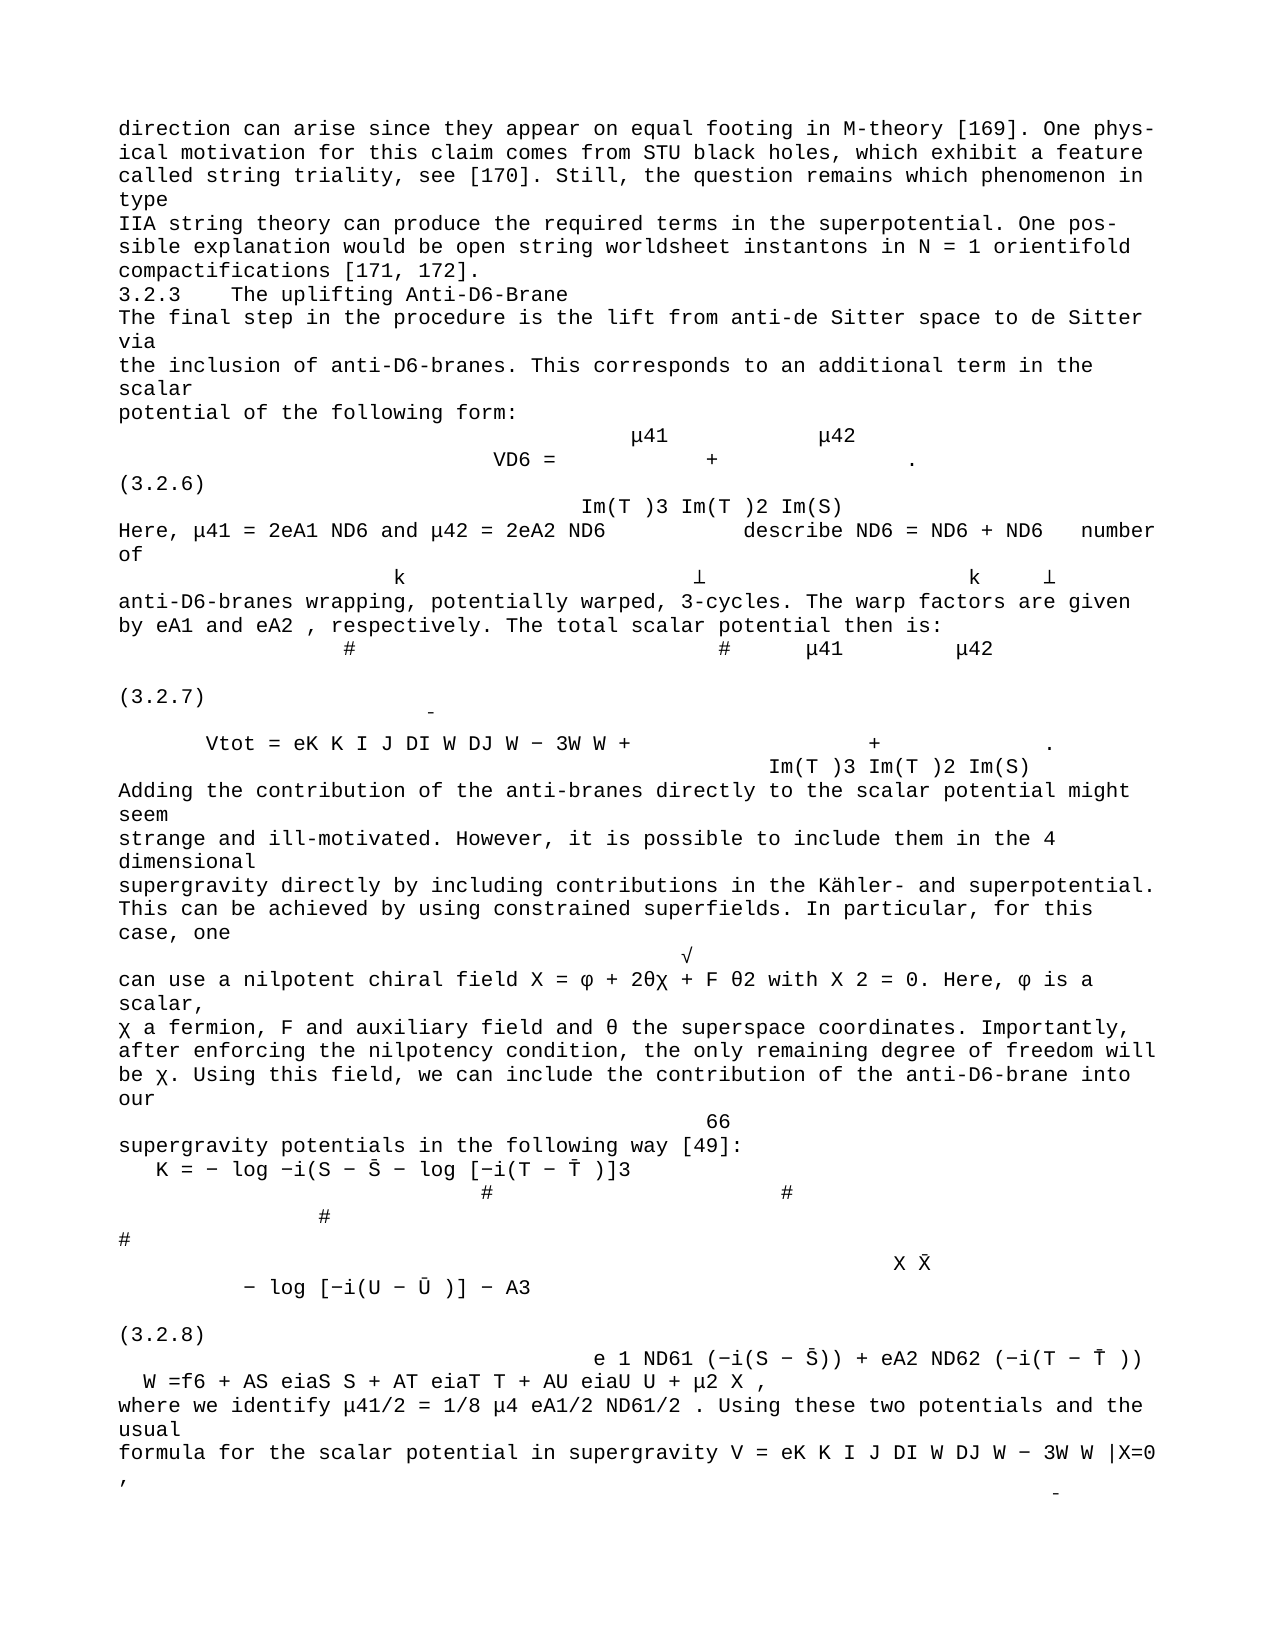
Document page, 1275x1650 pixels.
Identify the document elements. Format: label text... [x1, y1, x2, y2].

text sible explanation would be open string worldsheet instantons in N = 1 orientifold [118, 236, 1157, 260]
text ̄ [118, 709, 1157, 733]
text be χ. Using this field, we can include the contribution of the anti-D6-brane into our [118, 1064, 1157, 1111]
text direction can arise since they appear on equal footing in M-theory [169]. One phys- [118, 118, 1157, 142]
text Vtot = eK K I J DI W DJ W − 3W W + + . [118, 733, 1157, 757]
text formula for the scalar potential in supergravity V = eK K I J DI W DJ W − 3W W |X=0 , [118, 1442, 1157, 1489]
text ical motivation for this claim comes from STU black holes, which exhibit a feature [118, 142, 1157, 165]
text e 1 ND61 (−i(S − S̄)) + eA2 ND62 (−i(T − T̄ )) [118, 1348, 1157, 1371]
text supergravity potentials in the following way [49]: [118, 1135, 1157, 1158]
text VD6 = + . (3.2.6) [118, 449, 1157, 496]
text # # μ41 μ42 [118, 638, 1157, 662]
text k ⊥ k ⊥ [118, 567, 1157, 591]
text This can be achieved by using constrained superfields. In particular, for this case, one [118, 898, 1157, 946]
text K = − log −i(S − S̄ − log [−i(T − T̄ )]3 [118, 1158, 1157, 1182]
text X X̄ [118, 1253, 1157, 1277]
text by eA1 and eA2 , respectively. The total scalar potential then is: [118, 615, 1157, 638]
text potential of the following form: [118, 402, 1157, 426]
text IIA string theory can produce the required terms in the superpotential. One pos- [118, 213, 1157, 236]
text where we identify μ41/2 = 1/8 μ4 eA1/2 ND61/2 . Using these two potentials and the usual [118, 1395, 1157, 1442]
text anti-D6-branes wrapping, potentially warped, 3-cycles. The warp factors are given [118, 591, 1157, 615]
text Here, μ41 = 2eA1 ND6 and μ42 = 2eA2 ND6 describe ND6 = ND6 + ND6 number of [118, 520, 1157, 567]
text (3.2.7) [118, 662, 1157, 709]
text W =f6 + AS eiaS S + AT eiaT T + AU eiaU U + μ2 X , [118, 1371, 1157, 1395]
text called string triality, see [170]. Still, the question remains which phenomenon in type [118, 165, 1157, 213]
text The final step in the procedure is the lift from anti-de Sitter space to de Sitter via [118, 307, 1157, 354]
text 66 [118, 1111, 1157, 1135]
text √ [118, 946, 1157, 969]
text after enforcing the nilpotency condition, the only remaining degree of freedom will [118, 1040, 1157, 1064]
text [118, 1489, 1157, 1513]
text 3.2.3 The uplifting Anti-D6-Brane [118, 284, 1157, 307]
text χ a fermion, F and auxiliary field and θ the superspace coordinates. Importantly, [118, 1017, 1157, 1040]
text μ41 μ42 [118, 426, 1157, 449]
text Im(T )3 Im(T )2 Im(S) [118, 757, 1157, 780]
text # # [118, 1182, 1157, 1206]
text (3.2.8) [118, 1300, 1157, 1348]
text − log [−i(U − Ū )] − A3 [118, 1277, 1157, 1300]
text Adding the contribution of the anti-branes directly to the scalar potential might seem [118, 780, 1157, 827]
text supergravity directly by including contributions in the Kähler- and superpotential. [118, 875, 1157, 898]
text can use a nilpotent chiral field X = φ + 2θχ + F θ2 with X 2 = 0. Here, φ is a scalar, [118, 969, 1157, 1017]
text strange and ill-motivated. However, it is possible to include them in the 4 dimensional [118, 827, 1157, 875]
text # # [118, 1206, 1157, 1253]
text Im(T )3 Im(T )2 Im(S) [118, 496, 1157, 520]
text the inclusion of anti-D6-branes. This corresponds to an additional term in the scalar [118, 354, 1157, 402]
text compactifications [171, 172]. [118, 260, 1157, 284]
